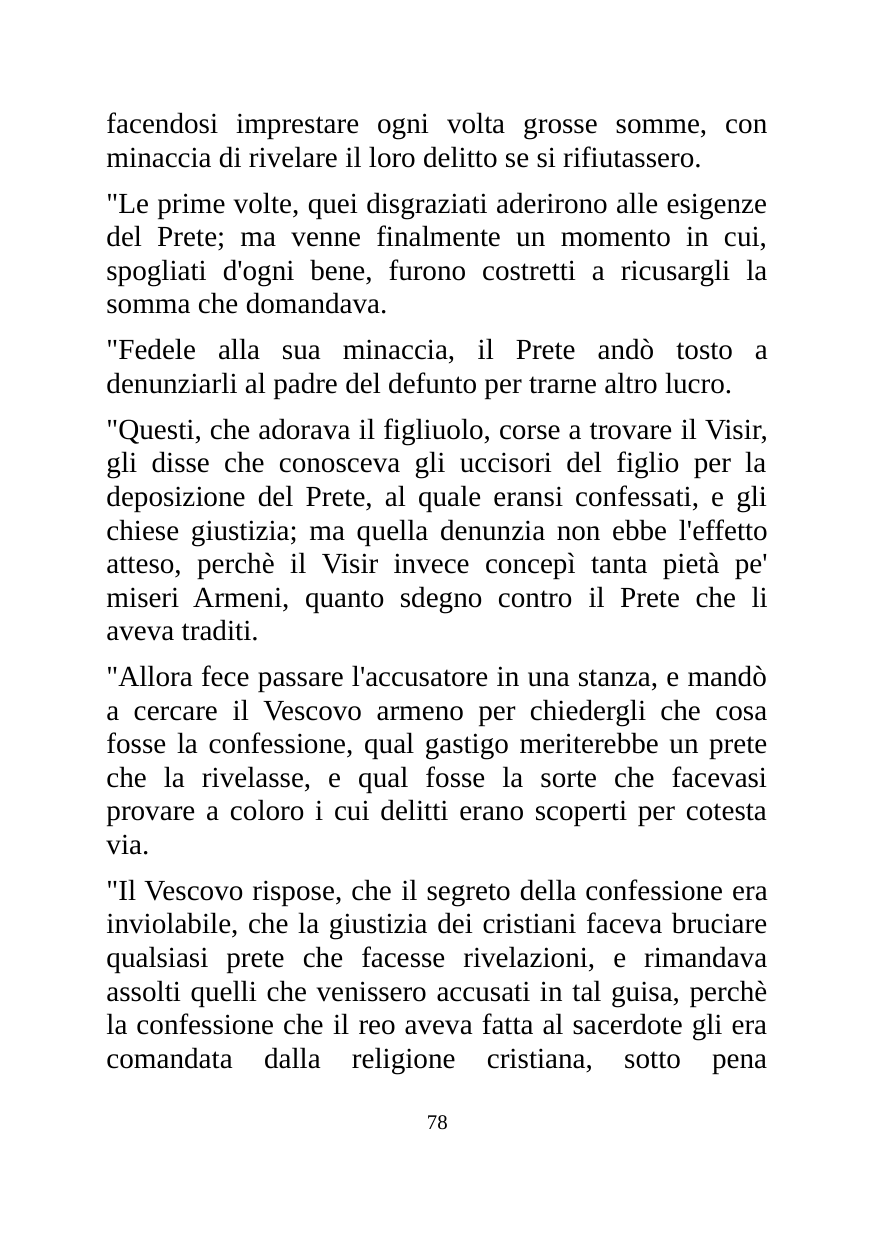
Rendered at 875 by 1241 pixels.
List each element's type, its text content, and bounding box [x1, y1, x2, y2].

text facendosi imprestare ogni volta grosse somme, con minaccia di rivelare il loro delitto se si rifiutassero. [106, 106, 768, 173]
text "Fedele alla sua minaccia, il Prete andò tosto a denunziarli al padre del defunto per trarne altro lucro. [106, 332, 768, 399]
text "Questi, che adorava il figliuolo, corse a trovare il Visir, gli disse che conosceva gli uccisori del figlio per la deposizione del Prete, al quale eransi confessati, e gli chiese giustizia; ma quella denunzia non ebbe l'effetto atteso, perchè il Visir invece concepì tanta pietà pe' miseri Armeni, quanto sdegno contro il Prete che li aveva traditi. [106, 412, 768, 647]
text "Il Vescovo rispose, che il segreto della confessione era inviolabile, che la giustizia dei cristiani faceva bruciare qualsiasi prete che facesse rivelazioni, e rimandava assolti quelli che venissero accusati in tal guisa, perchè la confessione che il reo aveva fatta al sacerdote gli era comandata dalla religione cristiana, sotto pena [106, 873, 768, 1074]
text "Le prime volte, quei disgraziati aderirono alle esigenze del Prete; ma venne finalmente un momento in cui, spogliati d'ogni bene, furono costretti a ricusargli la somma che domandava. [106, 186, 768, 320]
text "Allora fece passare l'accusatore in una stanza, e mandò a cercare il Vescovo armeno per chiedergli che cosa fosse la confessione, qual gastigo meriterebbe un prete che la rivelasse, e qual fosse la sorte che facevasi provare a coloro i cui delitti erano scoperti per cotesta via. [106, 659, 768, 861]
